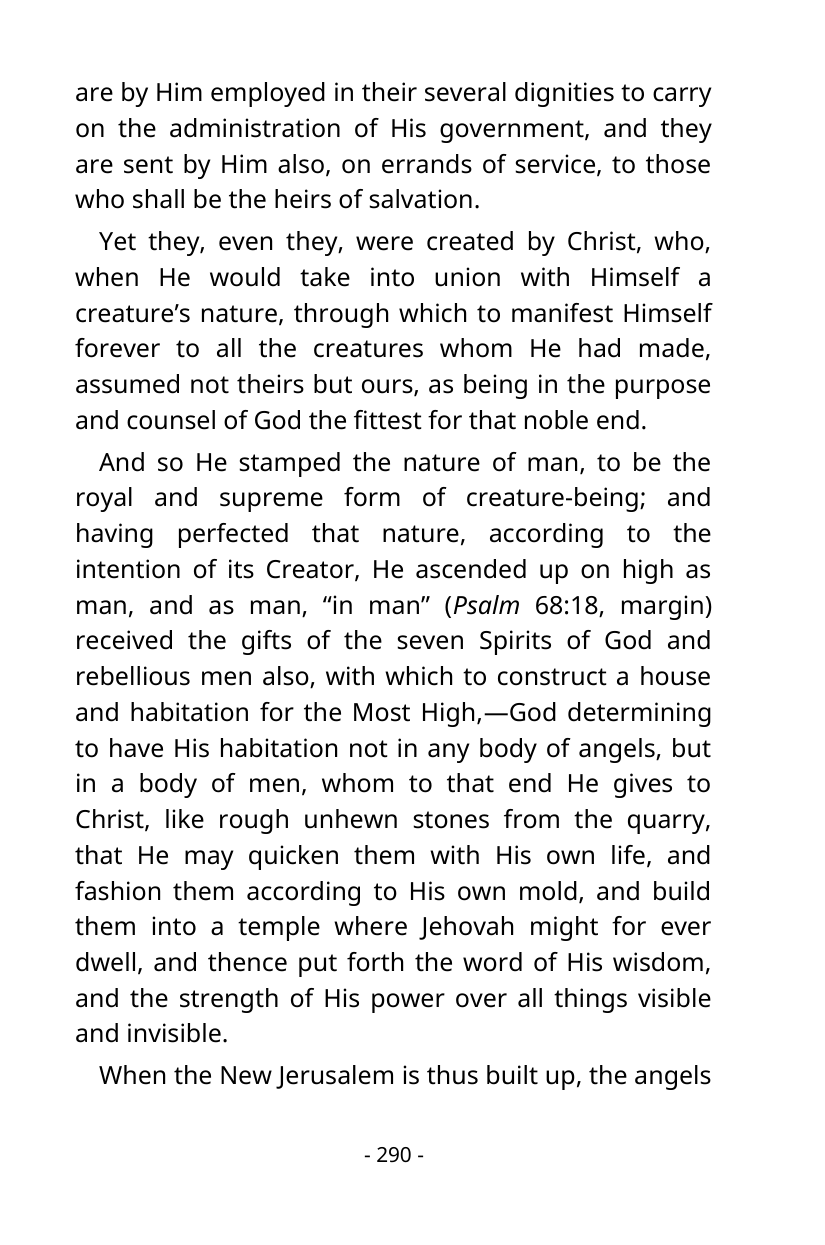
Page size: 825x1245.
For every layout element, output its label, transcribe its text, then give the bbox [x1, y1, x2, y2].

text are by Him employed in their several dignities to carry on the administration of His government, and they are sent by Him also, on errands of service, to those who shall be the heirs of salvation. [75, 75, 712, 216]
text When the New Jerusalem is thus built up, the angels [75, 1058, 712, 1092]
text Yet they, even they, were created by Christ, who, when He would take into union with Himself a creature’s nature, through which to manifest Himself forever to all the creatures whom He had made, assumed not theirs but ours, as being in the purpose and counsel of God the fittest for that noble end. [75, 224, 712, 437]
text And so He stamped the nature of man, to be the royal and supreme form of creature-being; and having perfected that nature, according to the intention of its Creator, He ascended up on high as man, and as man, “in man” (Psalm 68:18, margin) received the gifts of the seven Spirits of God and rebellious men also, with which to construct a house and habitation for the Most High,—God determining to have His habitation not in any body of angels, but in a body of men, whom to that end He gives to Christ, like rough unhewn stones from the quarry, that He may quicken them with His own life, and fashion them according to His own mold, and build them into a temple where Jehovah might for ever dwell, and thence put forth the word of His wisdom, and the strength of His power over all things visible and invisible. [75, 444, 712, 1050]
